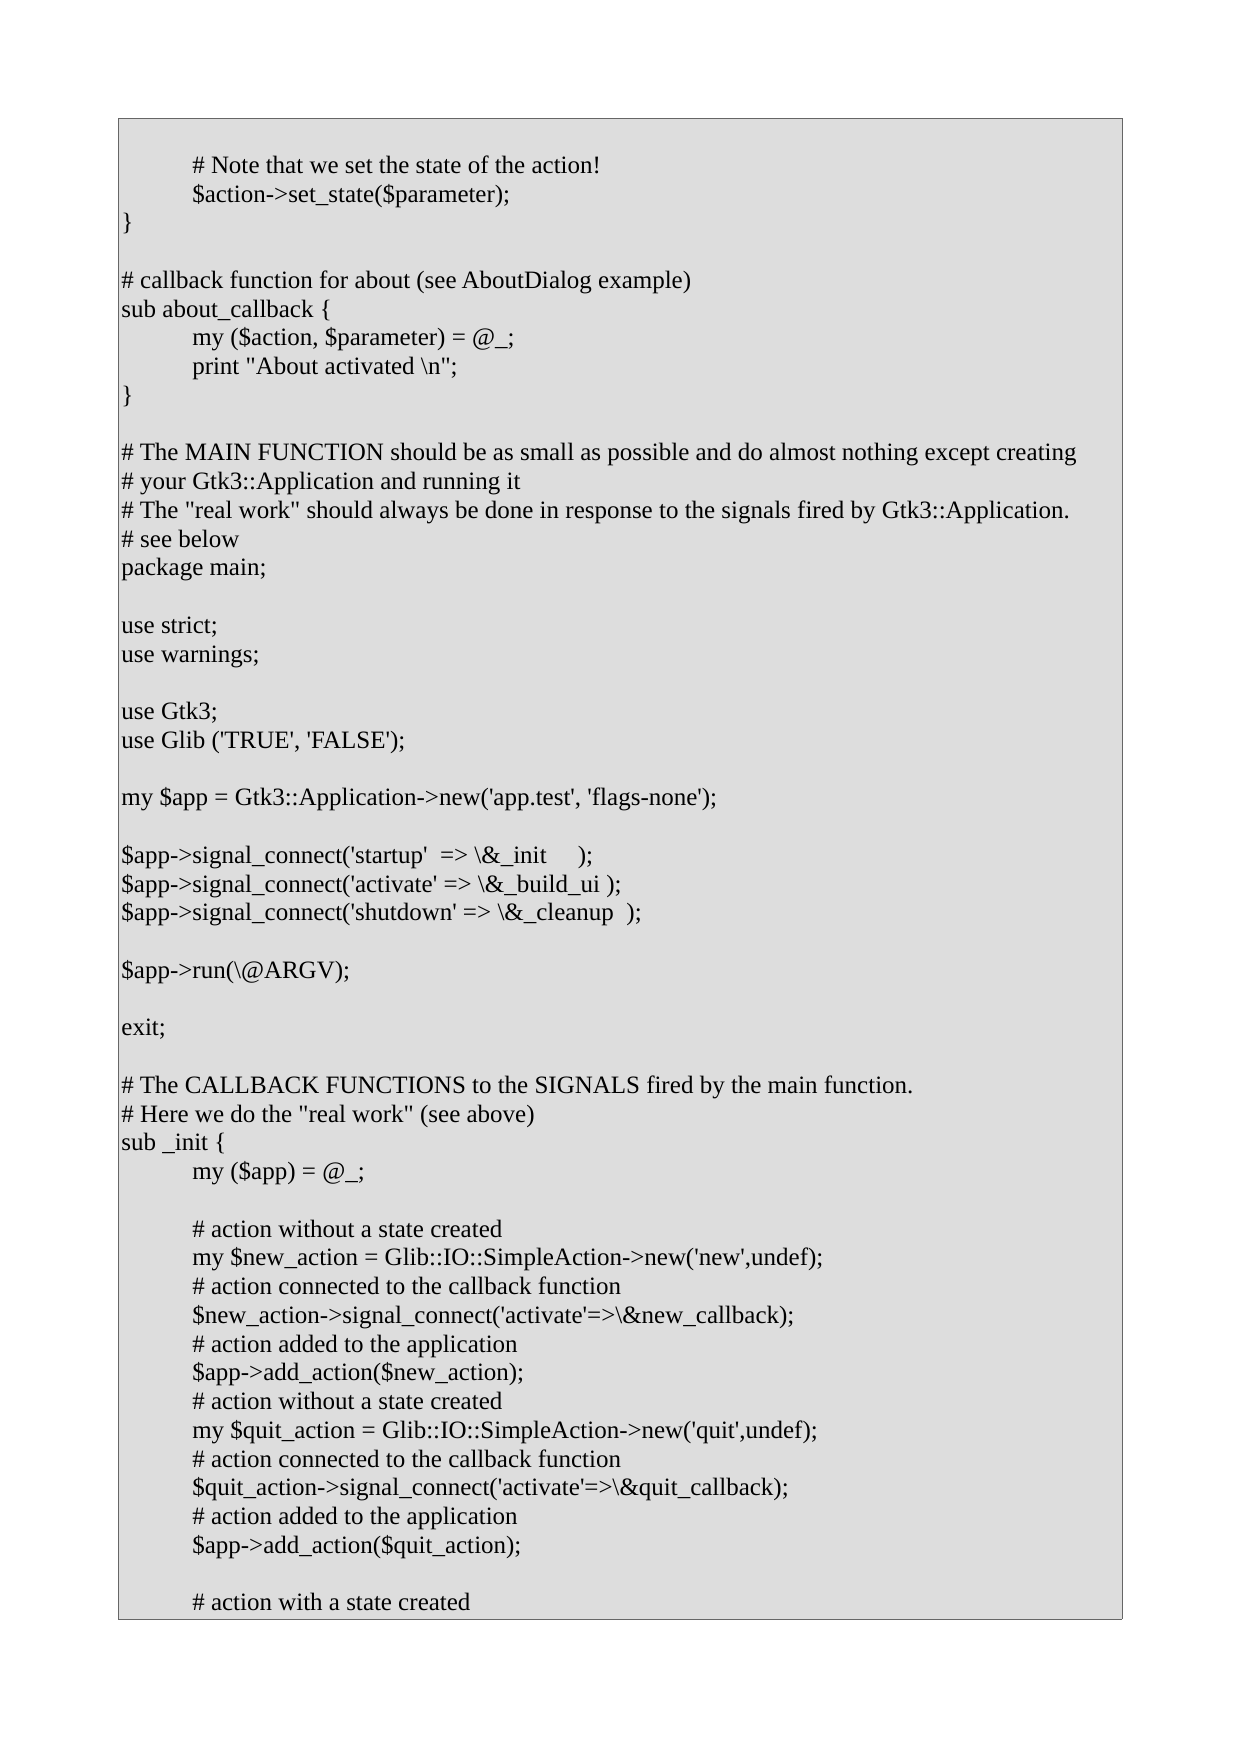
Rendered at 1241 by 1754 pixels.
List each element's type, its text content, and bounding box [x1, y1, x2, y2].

text $quit_action->signal_connect('activate'=>\&quit_callback); [119, 1469, 1122, 1498]
text use Glib ('TRUE', 'FALSE'); [119, 722, 1122, 751]
text sub _init { [119, 1124, 1122, 1153]
text my ($action, $parameter) = @_; [119, 319, 1122, 348]
text print "About activated \n"; [119, 348, 1122, 377]
text } [119, 204, 1122, 233]
text my $quit_action = Glib::IO::SimpleAction->new('quit',undef); [119, 1412, 1122, 1441]
text # Note that we set the state of the action! [119, 147, 1122, 176]
text # action connected to the callback function [119, 1441, 1122, 1469]
text my $app = Gtk3::Application->new('app.test', 'flags-none'); [119, 779, 1122, 808]
text $app->run(\@ARGV); [119, 952, 1122, 981]
text # action with a state created [119, 1584, 1122, 1619]
text use strict; [119, 607, 1122, 636]
text my ($app) = @_; [119, 1153, 1122, 1182]
text $app->signal_connect('shutdown' => \&_cleanup ); [119, 894, 1122, 923]
text my $new_action = Glib::IO::SimpleAction->new('new',undef); [119, 1239, 1122, 1268]
text # The MAIN FUNCTION should be as small as possible and do almost nothing except creating [119, 434, 1122, 463]
text exit; [119, 1009, 1122, 1038]
text $app->add_action($new_action); [119, 1354, 1122, 1383]
text # Here we do the "real work" (see above) [119, 1096, 1122, 1124]
text } [119, 377, 1122, 406]
text # The CALLBACK FUNCTIONS to the SIGNALS fired by the main function. [119, 1067, 1122, 1096]
text sub about_callback { [119, 291, 1122, 319]
text # action without a state created [119, 1383, 1122, 1412]
text $app->signal_connect('startup' => \&_init ); [119, 837, 1122, 866]
text # The "real work" should always be done in response to the signals fired by Gtk3::Application. [119, 492, 1122, 521]
text package main; [119, 549, 1122, 578]
text $app->signal_connect('activate' => \&_build_ui ); [119, 866, 1122, 894]
text $new_action->signal_connect('activate'=>\&new_callback); [119, 1297, 1122, 1326]
text # action added to the application [119, 1326, 1122, 1354]
text # action added to the application [119, 1498, 1122, 1527]
text # action connected to the callback function [119, 1268, 1122, 1297]
text # your Gtk3::Application and running it [119, 463, 1122, 492]
text use warnings; [119, 636, 1122, 664]
text # action without a state created [119, 1211, 1122, 1239]
text # see below [119, 521, 1122, 549]
text use Gtk3; [119, 693, 1122, 722]
text $app->add_action($quit_action); [119, 1527, 1122, 1556]
text $action->set_state($parameter); [119, 176, 1122, 204]
text # callback function for about (see AboutDialog example) [119, 262, 1122, 291]
